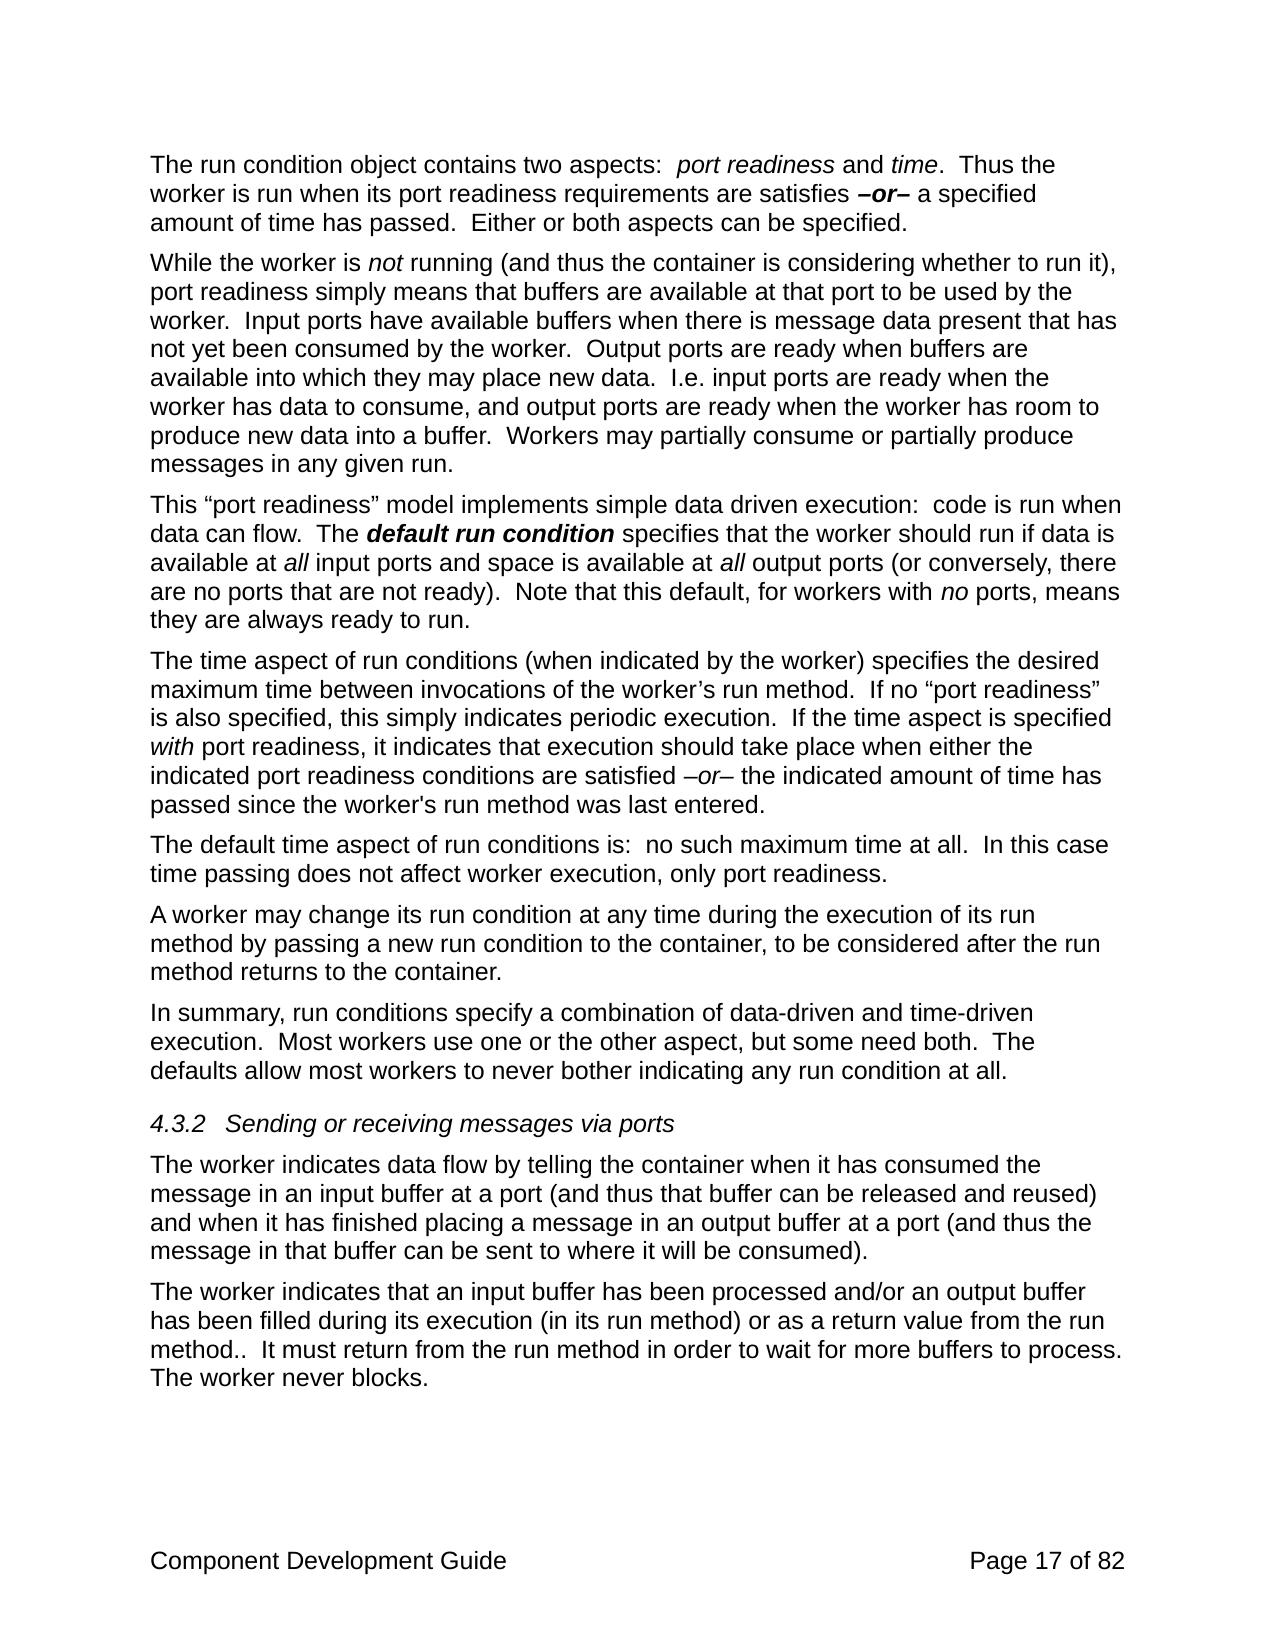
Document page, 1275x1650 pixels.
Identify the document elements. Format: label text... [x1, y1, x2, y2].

text The worker indicates that an input buffer has been processed and/or an output buffer has been filled during its execution (in its run method) or as a return value from the run method.. It must return from the run method in order to wait for more buffers to process. The worker never blocks. [150, 1277, 1125, 1392]
text The run condition object contains two aspects: port readiness and time. Thus the worker is run when its port readiness requirements are satisfies –or– a specified amount of time has passed. Either or both aspects can be specified. [150, 150, 1125, 236]
text This “port readiness” model implements simple data driven execution: code is run when data can flow. The default run condition specifies that the worker should run if data is available at all input ports and space is available at all output ports (or conversely, there are no ports that are not ready). Note that this default, for workers with no ports, means they are always ready to run. [150, 490, 1125, 634]
text While the worker is not running (and thus the container is considering whether to run it), port readiness simply means that buffers are available at that port to be used by the worker. Input ports have available buffers when there is message data present that has not yet been consumed by the worker. Output ports are ready when buffers are available into which they may place new data. I.e. input ports are ready when the worker has data to consume, and output ports are ready when the worker has room to produce new data into a buffer. Workers may partially consume or partially produce messages in any given run. [150, 248, 1125, 478]
text The time aspect of run conditions (when indicated by the worker) specifies the desired maximum time between invocations of the worker’s run method. If no “port readiness” is also specified, this simply indicates periodic execution. If the time aspect is specified with port readiness, it indicates that execution should take place when either the indicated port readiness conditions are satisfied –or– the indicated amount of time has passed since the worker's run method was last entered. [150, 646, 1125, 818]
text The worker indicates data flow by telling the container when it has consumed the message in an input buffer at a port (and thus that buffer can be released and reused) and when it has finished placing a message in an output buffer at a port (and thus the message in that buffer can be sent to where it will be consumed). [150, 1150, 1125, 1265]
subtitle Sending or receiving messages via ports [150, 1109, 1125, 1138]
text A worker may change its run condition at any time during the execution of its run method by passing a new run condition to the container, to be considered after the run method returns to the container. [150, 900, 1125, 986]
text The default time aspect of run conditions is: no such maximum time at all. In this case time passing does not affect worker execution, only port readiness. [150, 830, 1125, 888]
text In summary, run conditions specify a combination of data-driven and time-driven execution. Most workers use one or the other aspect, but some need both. The defaults allow most workers to never bother indicating any run condition at all. [150, 998, 1125, 1084]
